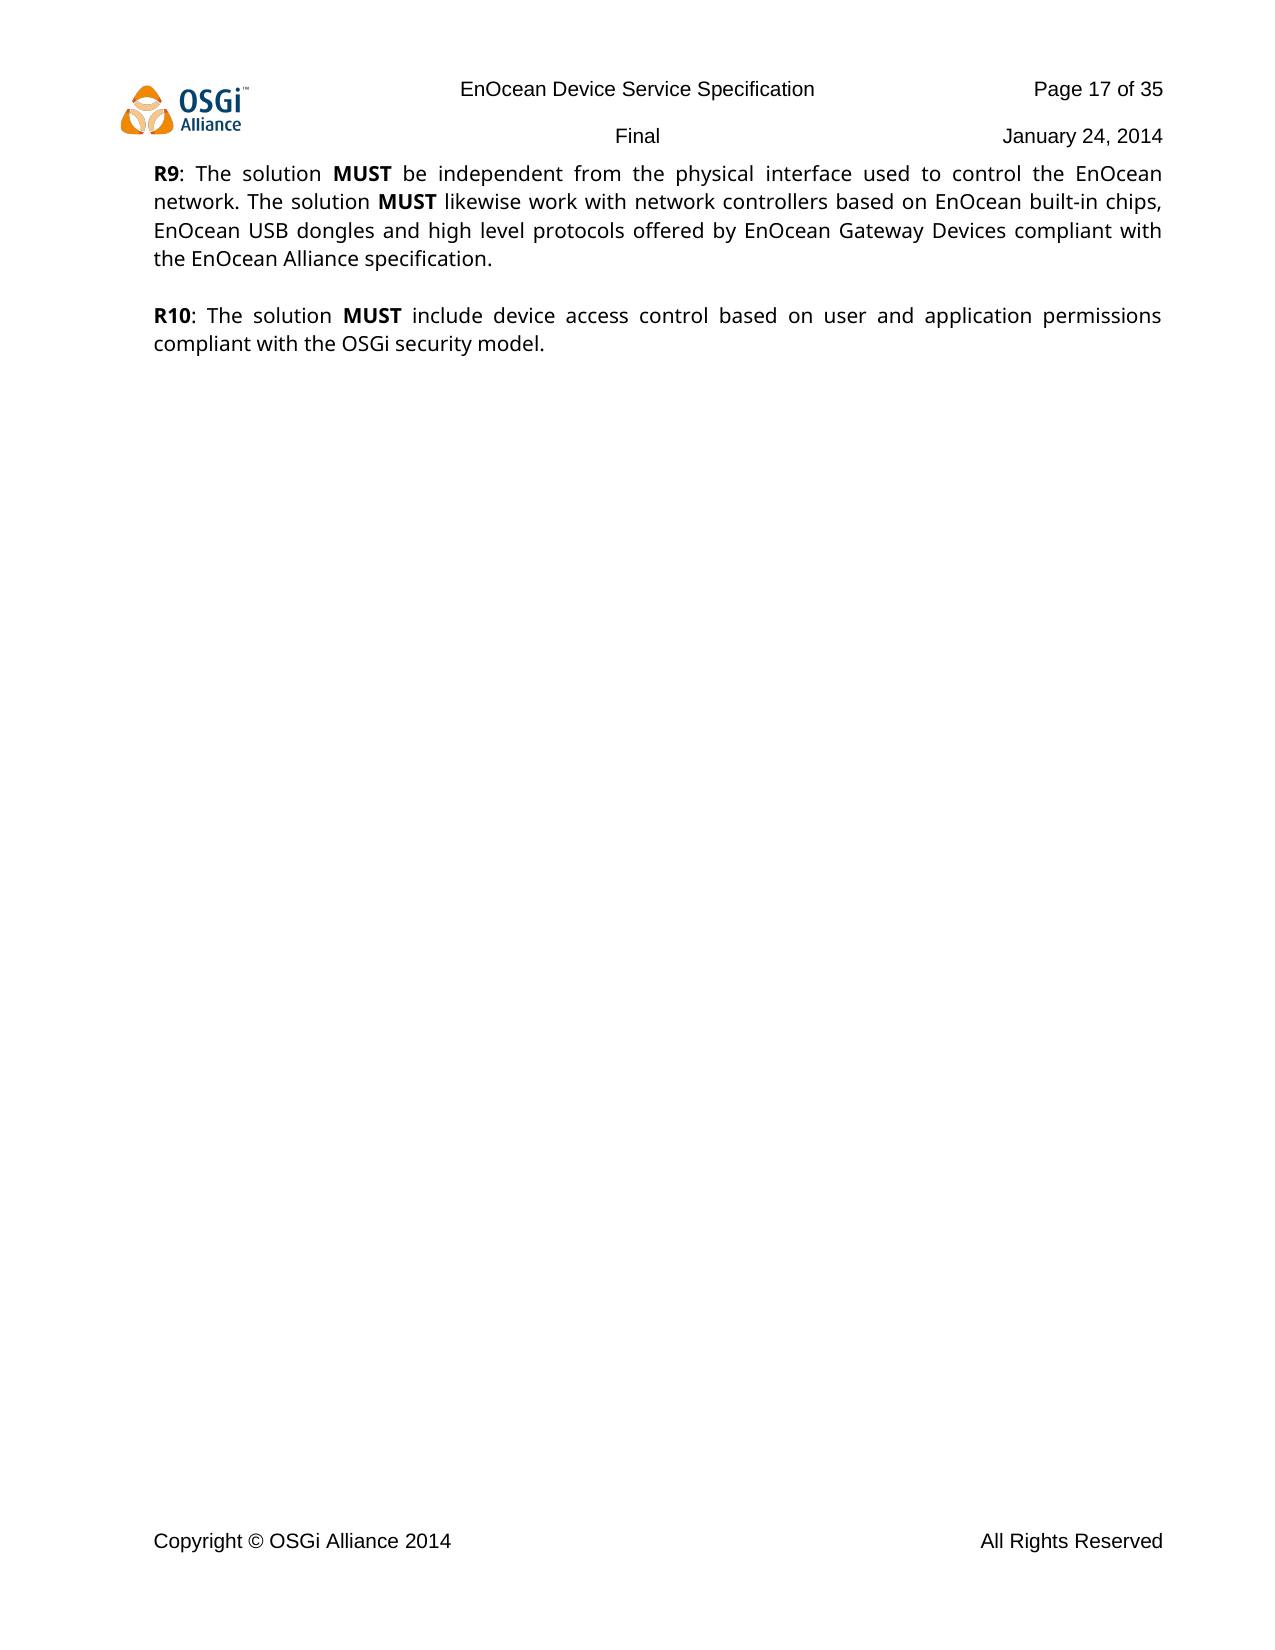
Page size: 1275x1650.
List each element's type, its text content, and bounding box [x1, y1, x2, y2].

text R9: The solution MUST be independent from the physical interface used to control the EnOcean network. The solution MUST likewise work with network controllers based on EnOcean built-in chips, EnOcean USB dongles and high level protocols offered by EnOcean Gateway Devices compliant with the EnOcean Alliance specification. [153, 159, 1163, 273]
text R10: The solution MUST include device access control based on user and application permissions compliant with the OSGi security model. [153, 301, 1163, 358]
picture [113, 78, 257, 142]
